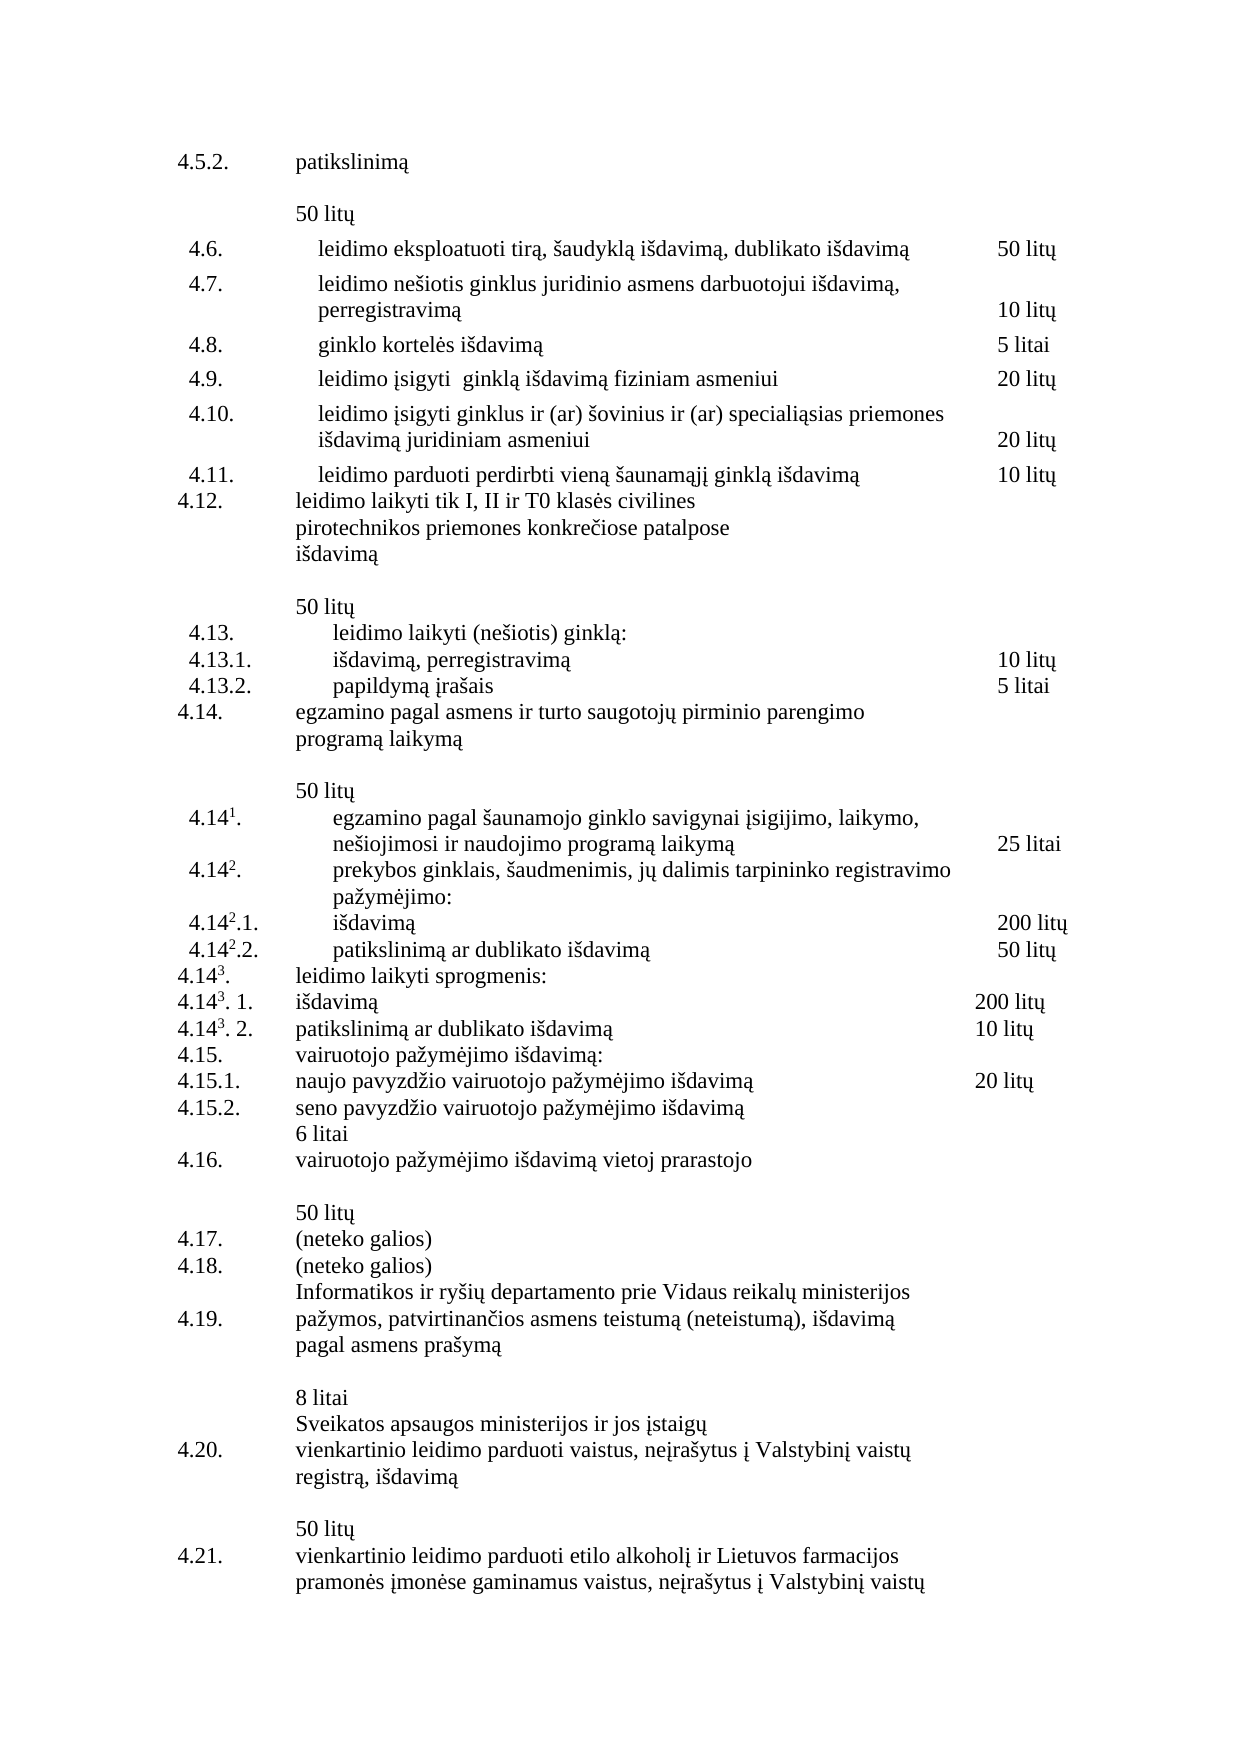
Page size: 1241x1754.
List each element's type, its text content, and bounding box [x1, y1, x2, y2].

table_header egzamino pagal šaunamojo ginklo savigynai įsigijimo, laikymo, nešiojimosi ir naudojimo programą laikymą [321, 804, 986, 857]
text 4.15.1. naujo pavyzdžio vairuotojo pažymėjimo išdavimą 20 litų [177, 1067, 1122, 1094]
text Sveikatos apsaugos ministerijos ir jos įstaigų [177, 1410, 945, 1436]
table_cell leidimo nešiotis ginklus juridinio asmens darbuotojui išdavimą, perregistravimą [307, 261, 986, 322]
table_header 4.141. [177, 804, 321, 857]
table_cell [986, 857, 1133, 909]
table_cell prekybos ginklais, šaudmenimis, jų dalimis tarpininko registravimo pažymėjimo: [321, 857, 986, 909]
text 4.19. pažymos, patvirtinančios asmens teistumą (neteistumą), išdavimą pagal asmens prašymą 8 litai [177, 1304, 945, 1410]
table_cell 4.9. [177, 357, 307, 392]
text 4.16. vairuotojo pažymėjimo išdavimą vietoj prarastojo 50 litų [177, 1146, 945, 1226]
text 4.12. leidimo laikyti tik I, II ir T0 klasės civilines pirotechnikos priemones konkrečiose patalpose išdavimą 50 litų [177, 488, 945, 619]
table_header 25 litai [986, 804, 1133, 857]
table_cell 20 litų [986, 392, 1089, 453]
table_cell 4.13.1. [177, 646, 321, 672]
table_cell 5 litai [986, 323, 1089, 357]
table_header leidimo laikyti (nešiotis) ginklą: [321, 619, 986, 646]
table_cell išdavimą [321, 909, 986, 936]
text Informatikos ir ryšių departamento prie Vidaus reikalų ministerijos [177, 1278, 945, 1304]
table_cell 4.11. [177, 453, 307, 488]
table_cell patikslinimą ar dublikato išdavimą [321, 936, 986, 962]
text 4.5.2. patikslinimą 50 litų [177, 148, 945, 227]
table_cell leidimo parduoti perdirbti vieną šaunamąjį ginklą išdavimą [307, 453, 986, 488]
table_cell ginklo kortelės išdavimą [307, 323, 986, 357]
text 4.143. 2. patikslinimą ar dublikato išdavimą 10 litų [177, 1015, 1122, 1041]
text 4.20. vienkartinio leidimo parduoti vaistus, neįrašytus į Valstybinį vaistų registrą, išdavimą 50 litų [177, 1436, 945, 1542]
table_cell 200 litų [986, 909, 1133, 936]
table_header leidimo eksploatuoti tirą, šaudyklą išdavimą, dublikato išdavimą [307, 227, 986, 261]
text 4.21. vienkartinio leidimo parduoti etilo alkoholį ir Lietuvos farmacijos pramonės įmonėse gaminamus vaistus, neįrašytus į Valstybinį vaistų [177, 1542, 945, 1594]
table_cell 4.8. [177, 323, 307, 357]
text 4.15. vairuotojo pažymėjimo išdavimą: [177, 1041, 1122, 1067]
table_cell 20 litų [986, 357, 1089, 392]
table_header 4.6. [177, 227, 307, 261]
table_cell 4.10. [177, 392, 307, 453]
table_cell 4.13.2. [177, 672, 321, 698]
text 4.17. (neteko galios) [177, 1226, 945, 1252]
table_header 50 litų [986, 227, 1089, 261]
table_cell leidimo įsigyti ginklą išdavimą fiziniam asmeniui [307, 357, 986, 392]
table_cell 4.142.2. [177, 936, 321, 962]
text 4.143. 1. išdavimą 200 litų [177, 988, 1122, 1015]
text 4.15.2. seno pavyzdžio vairuotojo pažymėjimo išdavimą 6 litai [177, 1094, 945, 1146]
table_header [986, 619, 1133, 646]
table_cell 50 litų [986, 936, 1133, 962]
table_cell išdavimą, perregistravimą [321, 646, 986, 672]
table_cell 10 litų [986, 453, 1089, 488]
text 4.14. egzamino pagal asmens ir turto saugotojų pirminio parengimo programą laikymą 50 litų [177, 698, 945, 804]
table_cell 4.7. [177, 261, 307, 322]
table_cell 5 litai [986, 672, 1133, 698]
table_header 4.13. [177, 619, 321, 646]
table_cell 10 litų [986, 261, 1089, 322]
table_cell leidimo įsigyti ginklus ir (ar) šovinius ir (ar) specialiąsias priemones išdavimą juridiniam asmeniui [307, 392, 986, 453]
text 4.18. (neteko galios) [177, 1252, 945, 1278]
text 4.143. leidimo laikyti sprogmenis: [177, 962, 1122, 988]
table_cell 4.142.1. [177, 909, 321, 936]
table_cell papildymą įrašais [321, 672, 986, 698]
table_cell 4.142. [177, 857, 321, 909]
table_cell 10 litų [986, 646, 1133, 672]
